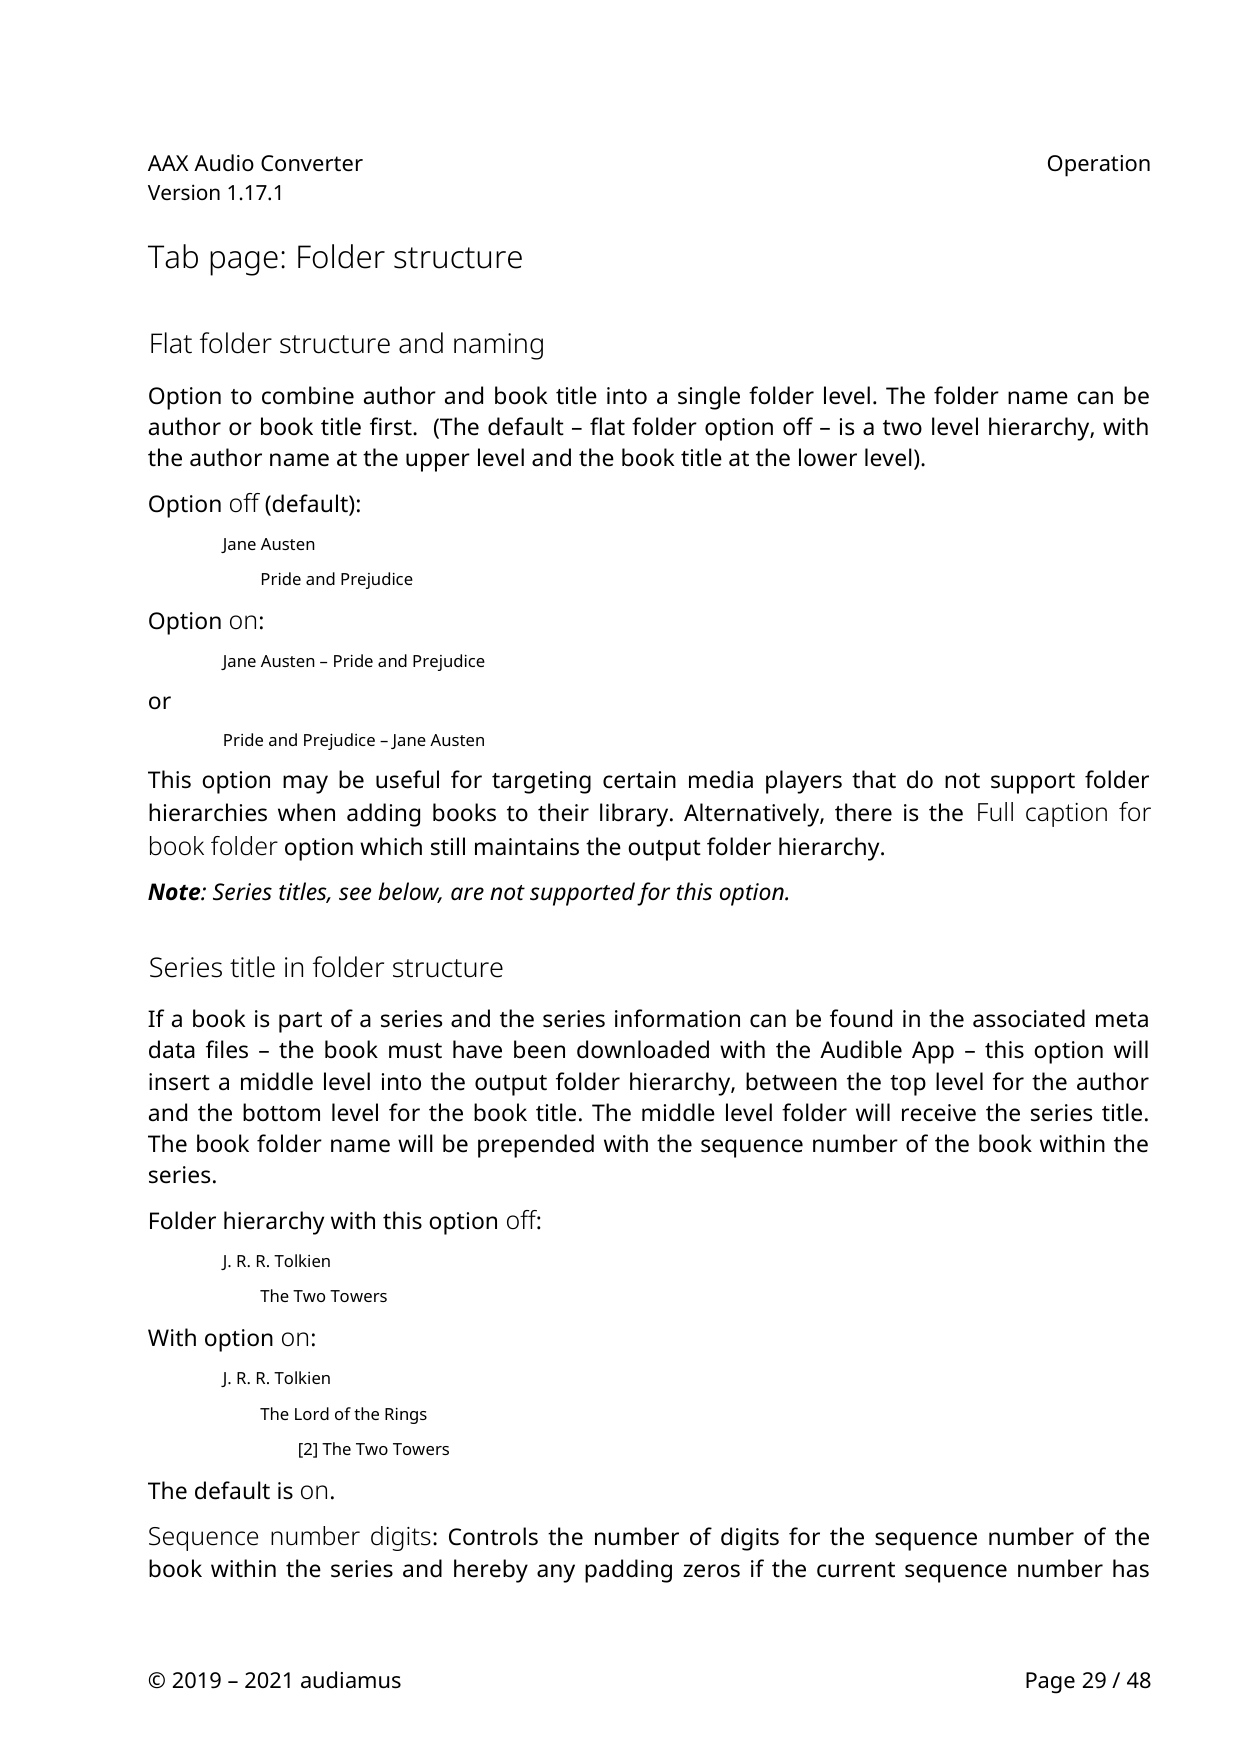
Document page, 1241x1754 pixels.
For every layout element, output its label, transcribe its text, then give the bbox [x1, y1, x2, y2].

subtitle Tab page: Folder structure [148, 235, 1152, 278]
subtitle Series title in folder structure [142, 948, 1152, 985]
text Folder hierarchy with this option off: [148, 1203, 1152, 1237]
list Jane Austen – Pride and Prejudice [185, 649, 1152, 672]
text With option on: [148, 1320, 1152, 1354]
list Jane Austen [185, 532, 1152, 555]
text If a book is part of a series and the series information can be found in the associated meta data files – the book must have been downloaded with the Audible App – this option will insert a middle level into the output folder hierarchy, between the top level for the author and the bottom level for the book title. The middle level folder will receive the series title. The book folder name will be prepended with the sequence number of the book within the series. [148, 1003, 1152, 1191]
text or [148, 685, 1152, 716]
text Sequence number digits: Controls the number of digits for the sequence number of the book within the series and hereby any padding zeros if the current sequence number has [148, 1519, 1152, 1584]
list The Lord of the Rings [223, 1402, 1152, 1425]
list [2] The Two Towers [260, 1437, 1152, 1460]
list Pride and Prejudice – Jane Austen [185, 728, 1152, 751]
text This option may be useful for targeting certain media players that do not support folder hierarchies when adding books to their library. Alternatively, there is the Full caption for book folder option which still maintains the output folder hierarchy. [148, 764, 1152, 863]
text Note: Series titles, see below, are not supported for this option. [148, 875, 1152, 907]
text Option to combine author and book title into a single folder level. The folder name can be author or book title first. (The default – flat folder option off – is a two level hierarchy, with the author name at the upper level and the book title at the lower level). [148, 380, 1152, 473]
text Option off (default): [148, 486, 1152, 520]
list The Two Towers [223, 1285, 1152, 1308]
list J. R. R. Tolkien [185, 1366, 1152, 1389]
list Pride and Prejudice [223, 568, 1152, 591]
text The default is on. [148, 1473, 1152, 1507]
subtitle Flat folder structure and naming [142, 325, 1152, 362]
list J. R. R. Tolkien [185, 1249, 1152, 1272]
text Option on: [148, 603, 1152, 637]
